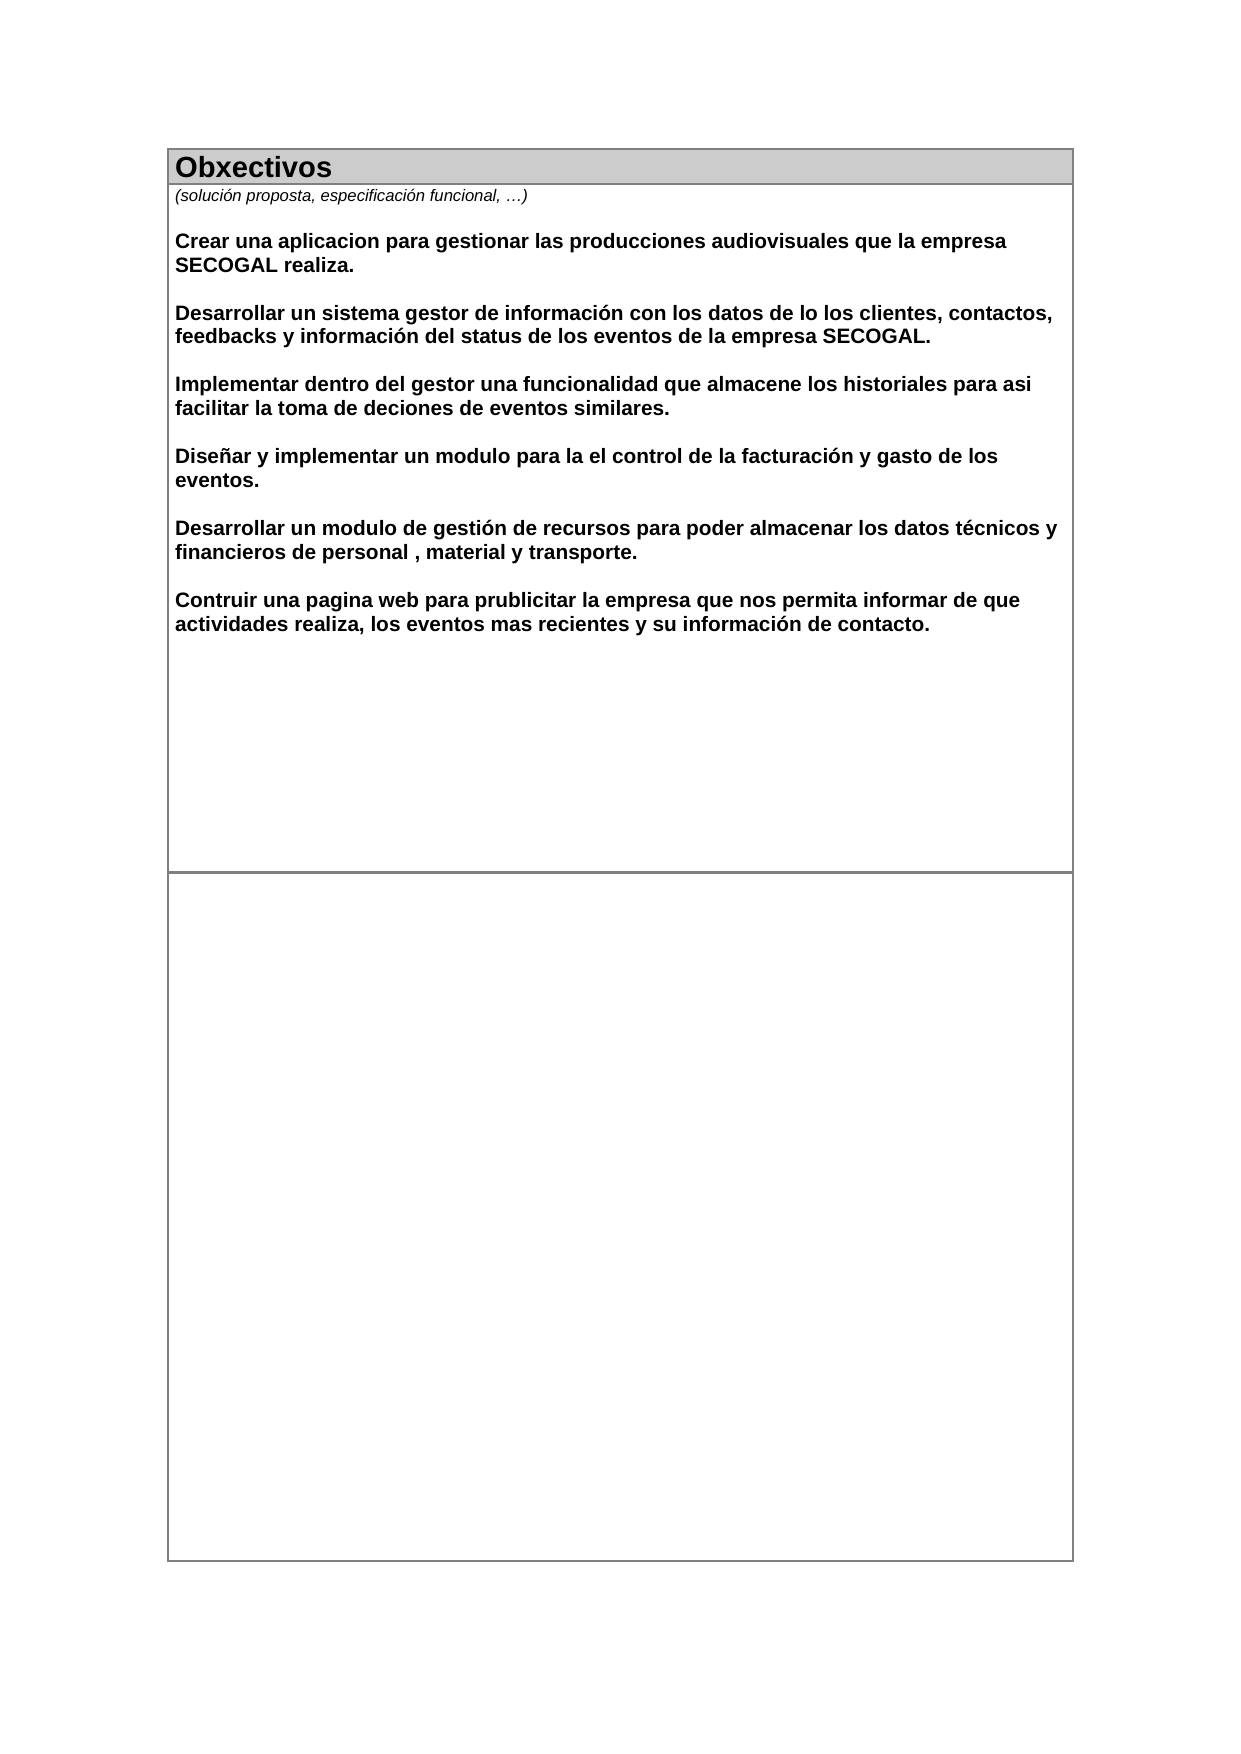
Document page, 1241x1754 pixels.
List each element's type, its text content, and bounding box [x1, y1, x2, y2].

table_cell (solución proposta, especificación funcional, …) Crear una aplicacion para gestionar las producciones audiovisuales que la empresa SECOGAL realiza. Desarrollar un sistema gestor de información con los datos de lo los clientes, contactos, feedbacks y información del status de los eventos de la empresa SECOGAL. Implementar dentro del gestor una funcionalidad que almacene los historiales para asi facilitar la toma de deciones de eventos similares. Diseñar y implementar un modulo para la el control de la facturación y gasto de los eventos. Desarrollar un modulo de gestión de recursos para poder almacenar los datos técnicos y financieros de personal , material y transporte. Contruir una pagina web para prublicitar la empresa que nos permita informar de que actividades realiza, los eventos mas recientes y su información de contacto. [169, 185, 1072, 871]
table_cell [169, 874, 1072, 1559]
table_cell Obxectivos [169, 150, 1072, 183]
